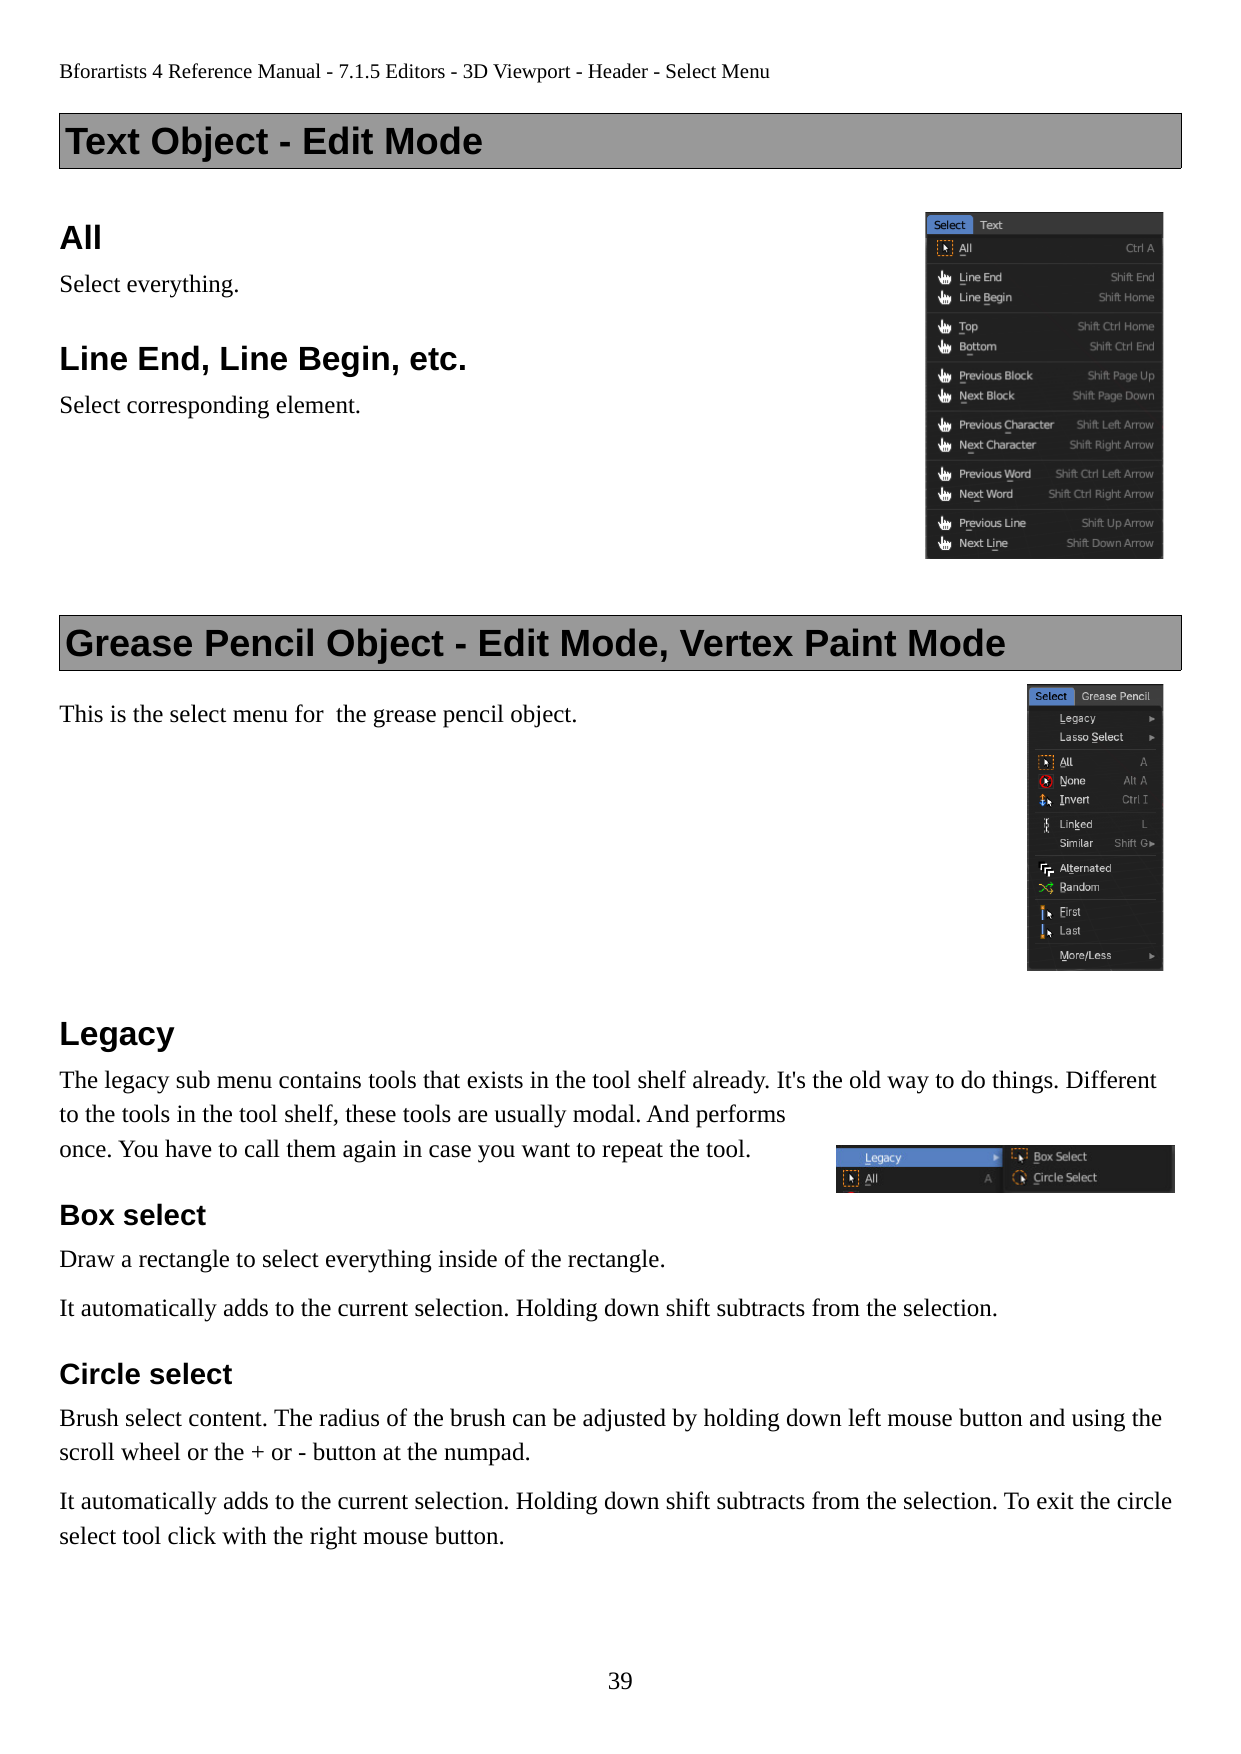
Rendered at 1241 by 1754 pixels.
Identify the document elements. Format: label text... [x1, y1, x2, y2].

table_header Grease Pencil Object - Edit Mode, Vertex Paint Mode [60, 616, 1181, 670]
subtitle [1164, 217, 1181, 256]
picture [836, 1145, 1175, 1193]
subtitle All [59, 217, 925, 256]
subtitle Line End, Line Begin, etc. [59, 338, 925, 377]
text Select corresponding element. [59, 390, 925, 418]
subtitle Circle select [59, 1357, 1181, 1390]
text [1164, 269, 1181, 297]
subtitle [1164, 338, 1181, 377]
text It automatically adds to the current selection. Holding down shift subtracts from the selection. [59, 1293, 1181, 1322]
text The legacy sub menu contains tools that exists in the tool shelf already. It's the old way to do things. Different to the tools in the tool shelf, these tools are usually modal. And performs once. You have to call them again in case you want to repeat the tool. [59, 1065, 1181, 1163]
table_header Text Object - Edit Mode [60, 114, 1181, 168]
text It automatically adds to the current selection. Holding down shift subtracts from the selection. To exit the circle select tool click with the right mouse button. [59, 1486, 1181, 1550]
picture [1027, 684, 1164, 971]
text Select everything. [59, 269, 925, 297]
text This is the select menu for the grease pencil object. [59, 699, 1027, 727]
picture [925, 212, 1164, 559]
text Draw a rectangle to select everything inside of the rectangle. [59, 1244, 1181, 1273]
subtitle Legacy [59, 1014, 1181, 1053]
text Brush select content. The radius of the brush can be adjusted by holding down left mouse button and using the scroll wheel or the + or - button at the numpad. [59, 1403, 1181, 1466]
subtitle Box select [59, 1198, 1181, 1231]
